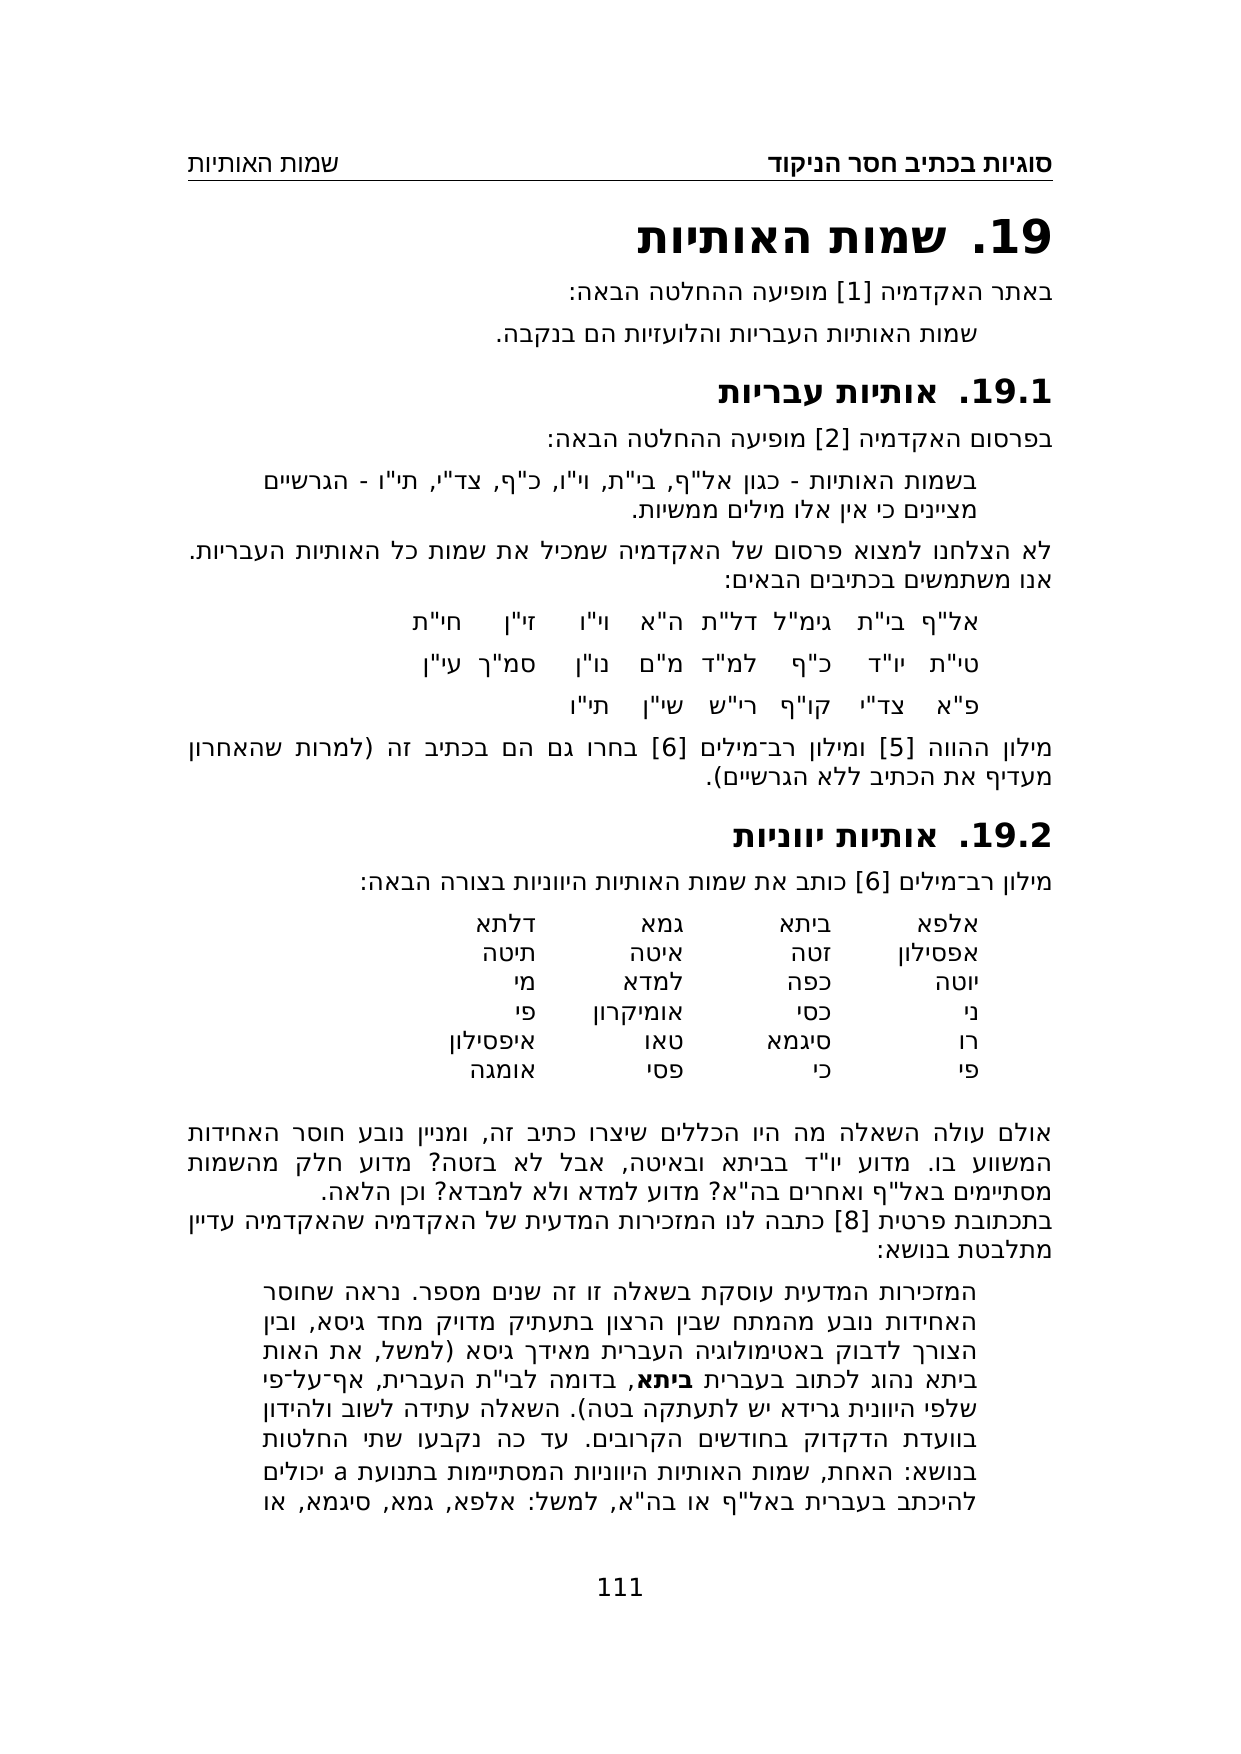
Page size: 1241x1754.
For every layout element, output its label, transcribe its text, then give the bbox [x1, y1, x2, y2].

text באתר האקדמיה [1] מופיעה ההחלטה הבאה: [187, 277, 1053, 306]
text בשמות האותיות - כגון אל"ף, בי"ת, וי"ו, כ"ף, צד"י, תי"ו - הגרשיים מציינים כי אין אלו מילים ממשיות. [262, 466, 978, 524]
text מילון רב־מילים [6] כותב את שמות האותיות היווניות בצורה הבאה: [187, 867, 1053, 897]
text פ"א צד"י קו"ף רי"ש שי"ן תי"ו [187, 691, 1053, 720]
text טי"ת יו"ד כ"ף למ"ד מ"ם נו"ן סמ"ך עי"ן [187, 649, 1053, 678]
subtitle אותיות עבריות [187, 373, 1053, 412]
text המזכירות המדעית עוסקת בשאלה זו זה שנים מספר. נראה שחוסר האחידות נובע מהמתח שבין הרצון בתעתיק מדויק מחד גיסא, ובין הצורך לדבוק באטימולוגיה העברית מאידך גיסא (למשל, את האות ביתא נהוג לכתוב בעברית ביתא, בדומה לבי"ת העברית, אף־על־פי שלפי היוונית גרידא יש לתעתקה בטה). השאלה עתידה לשוב ולהידון בוועדת הדקדוק בחודשים הקרובים. עד כה נקבעו שתי החלטות בנושא: האחת, שמות האותיות היווניות המסתיימות בתנועת a יכולים להיכתב בעברית באל"ף או בה"א, למשל: אלפא, גמא, סיגמא, או [262, 1277, 978, 1516]
text בתכתובת פרטית [8] כתבה לנו המזכירות המדעית של האקדמיה שהאקדמיה עדיין מתלבטת בנושא: [187, 1206, 1053, 1265]
text פי כי פסי אומגה [187, 1055, 1053, 1085]
text לא הצלחנו למצוא פרסום של האקדמיה שמכיל את שמות כל האותיות העבריות. אנו משתמשים בכתיבים הבאים: [187, 536, 1053, 595]
text בפרסום האקדמיה [2] מופיעה ההחלטה הבאה: [187, 424, 1053, 453]
text רו סיגמא טאו איפסילון [187, 1026, 1053, 1055]
text ני כסי אומיקרון פי [187, 997, 1053, 1026]
subtitle אותיות יווניות [187, 816, 1053, 855]
text אולם עולה השאלה מה היו הכללים שיצרו כתיב זה, ומניין נובע חוסר האחידות המשווע בו. מדוע יו"ד בביתא ובאיטה, אבל לא בזטה? מדוע חלק מהשמות מסתיימים באל"ף ואחרים בה"א? מדוע למדא ולא למבדא? וכן הלאה. [187, 1119, 1053, 1206]
text שמות האותיות העבריות והלועזיות הם בנקבה. [262, 319, 978, 348]
text מילון ההווה [5] ומילון רב־מילים [6] בחרו גם הם בכתיב זה (למרות שהאחרון מעדיף את הכתיב ללא הגרשיים). [187, 733, 1053, 791]
text אל"ף בי"ת גימ"ל דל"ת ה"א וי"ו זי"ן חי"ת [187, 607, 1053, 637]
text אפסילון זטה איטה תיטה [187, 938, 1053, 968]
subtitle שמות האותיות [187, 210, 1053, 264]
text יוטה כפה למדא מי [187, 968, 1053, 997]
text אלפא ביתא גמא דלתא [187, 909, 1053, 938]
